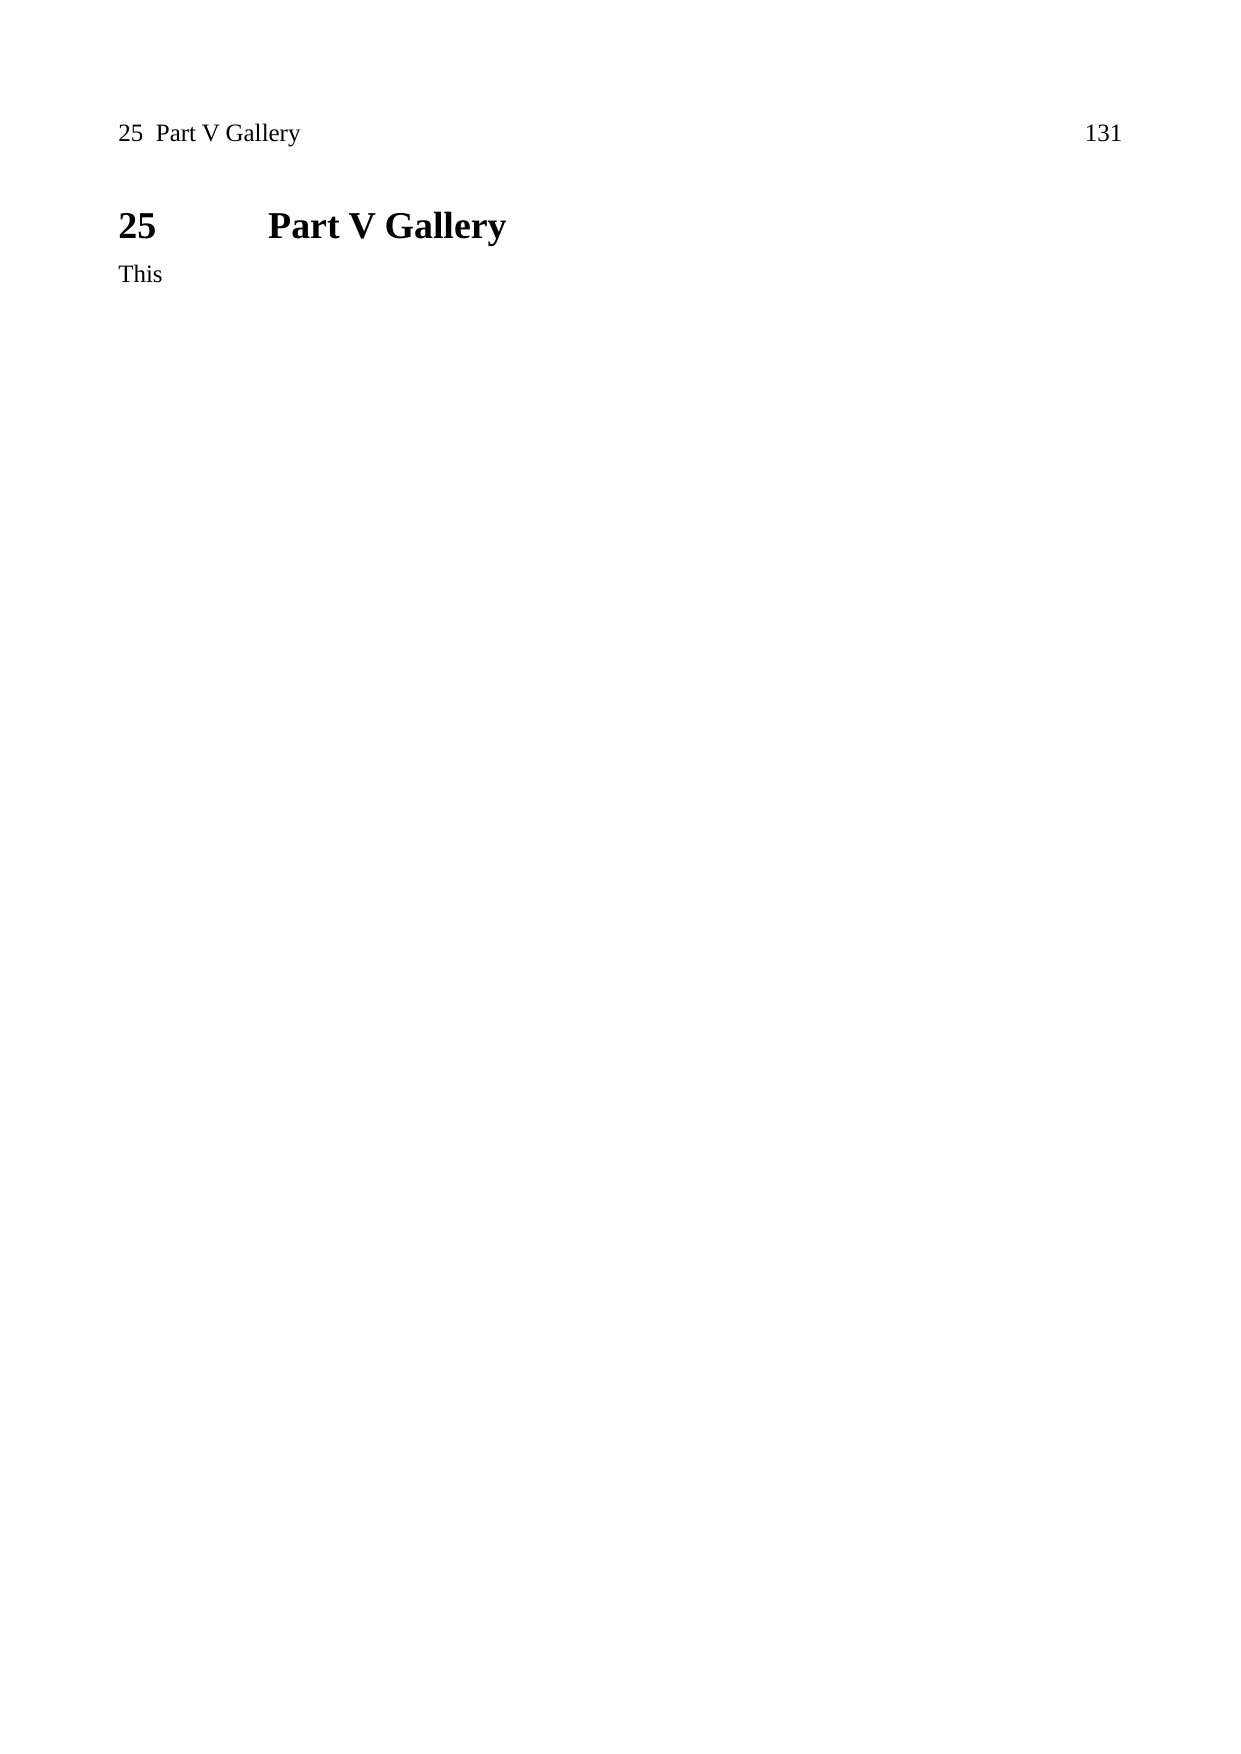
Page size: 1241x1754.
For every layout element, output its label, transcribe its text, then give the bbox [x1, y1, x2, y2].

subtitle Part V Gallery [118, 203, 1122, 247]
text This [118, 259, 1122, 288]
